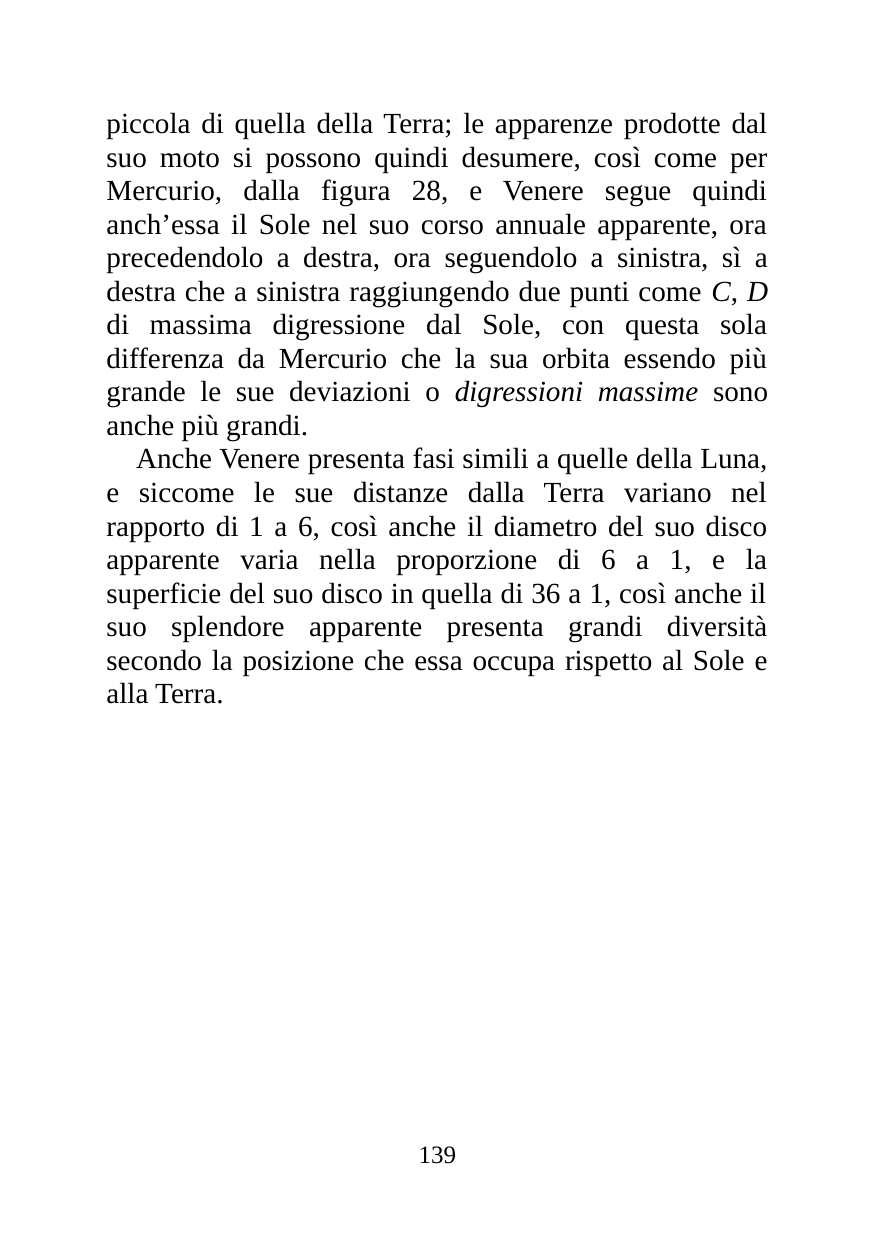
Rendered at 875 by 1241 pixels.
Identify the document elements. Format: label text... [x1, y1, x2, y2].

text piccola di quella della Terra; le apparenze prodotte dal suo moto si possono quindi desumere, così come per Mercurio, dalla figura 28, e Venere segue quindi anch’essa il Sole nel suo corso annuale apparente, ora precedendolo a destra, ora seguendolo a sinistra, sì a destra che a sinistra raggiungendo due punti come C, D di massima digressione dal Sole, con questa sola differenza da Mercurio che la sua orbita essendo più grande le sue deviazioni o digressioni massime sono anche più grandi. [106, 106, 768, 442]
text Anche Venere presenta fasi simili a quelle della Luna, e siccome le sue distanze dalla Terra variano nel rapporto di 1 a 6, così anche il diametro del suo disco apparente varia nella proporzione di 6 a 1, e la superficie del suo disco in quella di 36 a 1, così anche il suo splendore apparente presenta grandi diversità secondo la posizione che essa occupa rispetto al Sole e alla Terra. [106, 442, 768, 710]
